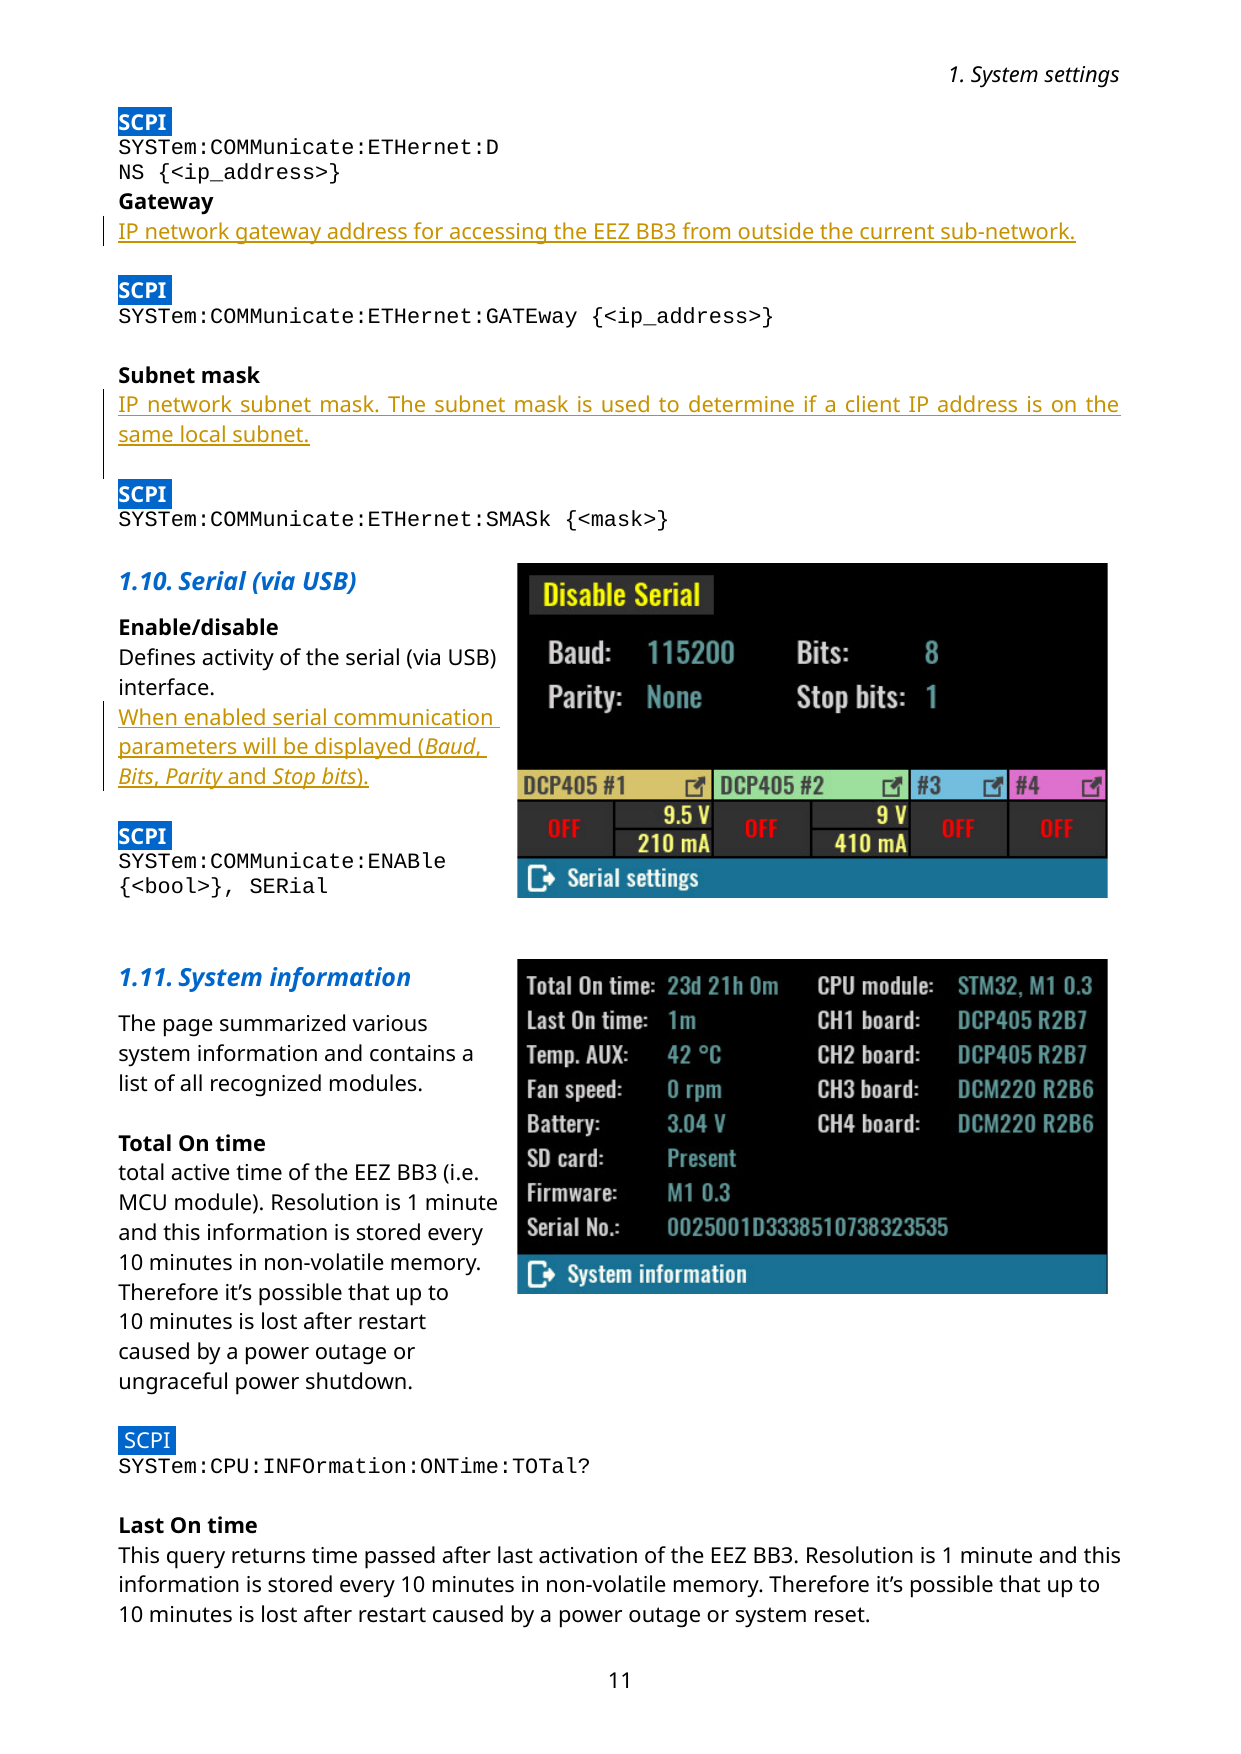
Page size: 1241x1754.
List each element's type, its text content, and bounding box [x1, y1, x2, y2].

text SCPI [118, 479, 1122, 509]
table_header SCPI SYSTem:COMMunicate:ETHernet:DNS {<ip_address>} [118, 107, 502, 186]
text SYSTem:COMMunicate:ETHernet:SMASk {<mask>} [118, 509, 1122, 533]
text SCPI [118, 1426, 1122, 1455]
table_header Serial (via USB) Enable/disable Defines activity of the serial (via USB) interface. When enabled serial communication parameters will be displayed (Baud, Bits, Parity and Stop bits). SCPI SYSTem:COMMunicate:ENABle {<bool>}, SERial [118, 563, 502, 930]
text Gateway [118, 186, 1122, 216]
table_header [502, 563, 1123, 930]
table_header [502, 960, 1123, 1426]
picture [517, 959, 1108, 1294]
table_header System information The page summarized various system information and contains a list of all recognized modules. Total On time total active time of the EEZ BB3 (i.e. MCU module). Resolution is 1 minute and this information is stored every 10 minutes in non-volatile memory. Therefore it’s possible that up to 10 minutes is lost after restart caused by a power outage or ungraceful power shutdown. [118, 960, 502, 1426]
text IP network gateway address for accessing the EEZ BB3 from outside the current sub-network. [118, 216, 1122, 246]
text SCPI [118, 275, 1122, 305]
text Subnet mask [118, 360, 1122, 389]
text SYSTem:CPU:INFOrmation:ONTime:TOTal? [118, 1455, 1122, 1480]
table_header [503, 107, 1123, 186]
text Last On time [118, 1510, 1122, 1540]
text This query returns time passed after last activation of the EEZ BB3. Resolution is 1 minute and this information is stored every 10 minutes in non-volatile memory. Therefore it’s possible that up to 10 minutes is lost after restart caused by a power outage or system reset. [118, 1540, 1122, 1629]
text IP network subnet mask. The subnet mask is used to determine if a client IP address is on the same local subnet. [118, 389, 1122, 449]
picture [517, 563, 1108, 898]
text SYSTem:COMMunicate:ETHernet:GATEway {<ip_address>} [118, 305, 1122, 330]
